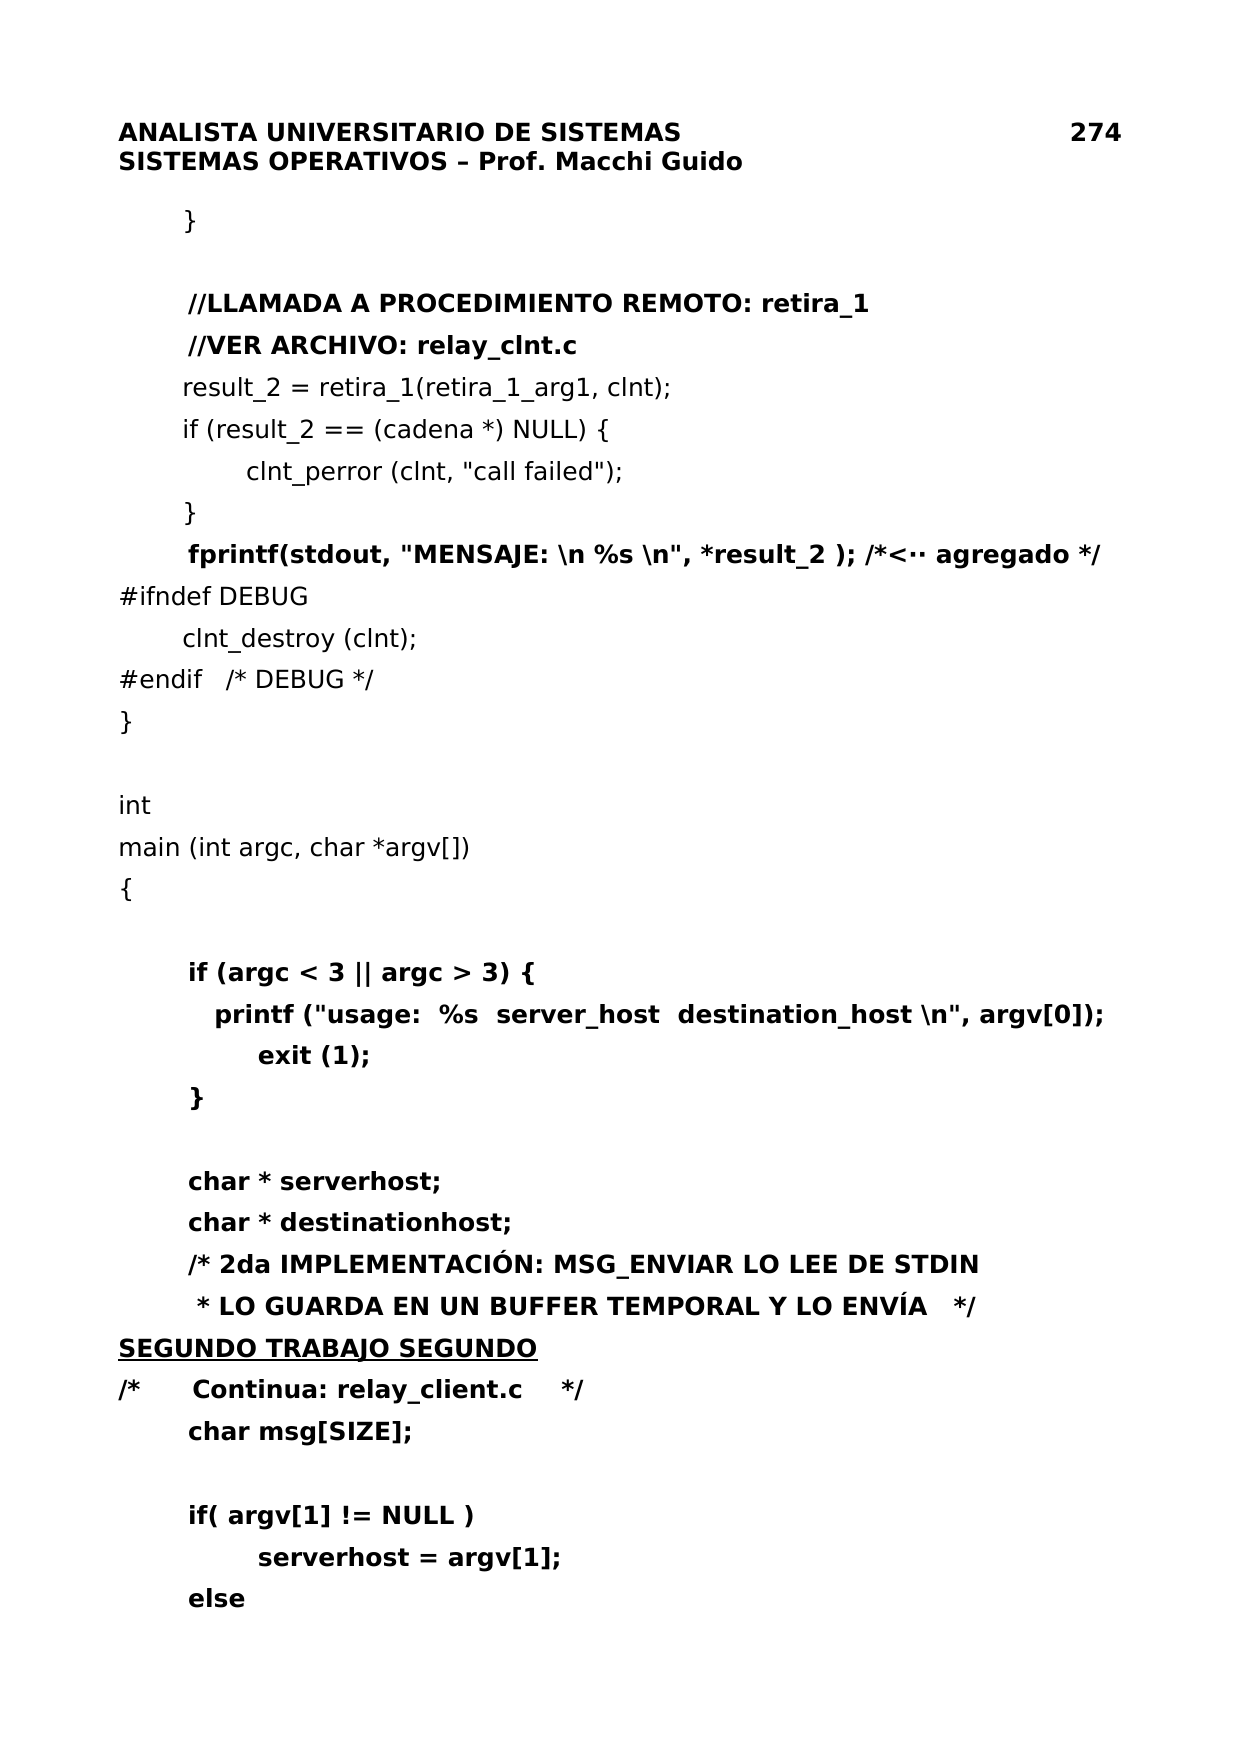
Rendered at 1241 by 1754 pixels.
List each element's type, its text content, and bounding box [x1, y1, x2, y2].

text char msg[SIZE]; [118, 1417, 1122, 1447]
text #ifndef DEBUG [118, 582, 1122, 611]
text { [118, 874, 1122, 904]
text if (result_2 == (cadena *) NULL) { [118, 415, 1122, 444]
text serverhost = argv[1]; [118, 1543, 1122, 1572]
text } [118, 707, 1122, 737]
text /* Continua: relay_client.c */ [118, 1376, 1122, 1405]
text #endif /* DEBUG */ [118, 666, 1122, 695]
text } [118, 1083, 1122, 1113]
text char * destinationhost; [118, 1209, 1122, 1238]
text SEGUNDO TRABAJO SEGUNDO [118, 1334, 1122, 1363]
text if( argv[1] != NULL ) [118, 1501, 1122, 1530]
text exit (1); [118, 1042, 1122, 1071]
text int [118, 791, 1122, 820]
text char * serverhost; [118, 1167, 1122, 1196]
text * LO GUARDA EN UN BUFFER TEMPORAL Y LO ENVÍA */ [118, 1292, 1122, 1321]
text /* 2da IMPLEMENTACIÓN: MSG_ENVIAR LO LEE DE STDIN [118, 1250, 1122, 1280]
text clnt_perror (clnt, "call failed"); [118, 457, 1122, 486]
text printf ("usage: %s server_host destination_host \n", argv[0]); [118, 1000, 1122, 1029]
text result_2 = retira_1(retira_1_arg1, clnt); [118, 373, 1122, 402]
text //LLAMADA A PROCEDIMIENTO REMOTO: retira_1 [118, 290, 1122, 319]
text clnt_destroy (clnt); [118, 624, 1122, 653]
text main (int argc, char *argv[]) [118, 833, 1122, 862]
text if (argc < 3 || argc > 3) { [118, 958, 1122, 987]
text fprintf(stdout, "MENSAJE: \n %s \n", *result_2 ); /*<·· agregado */ [118, 540, 1122, 569]
text } [118, 498, 1122, 528]
text //VER ARCHIVO: relay_clnt.c [118, 331, 1122, 361]
text } [118, 206, 1122, 235]
text else [118, 1584, 1122, 1614]
